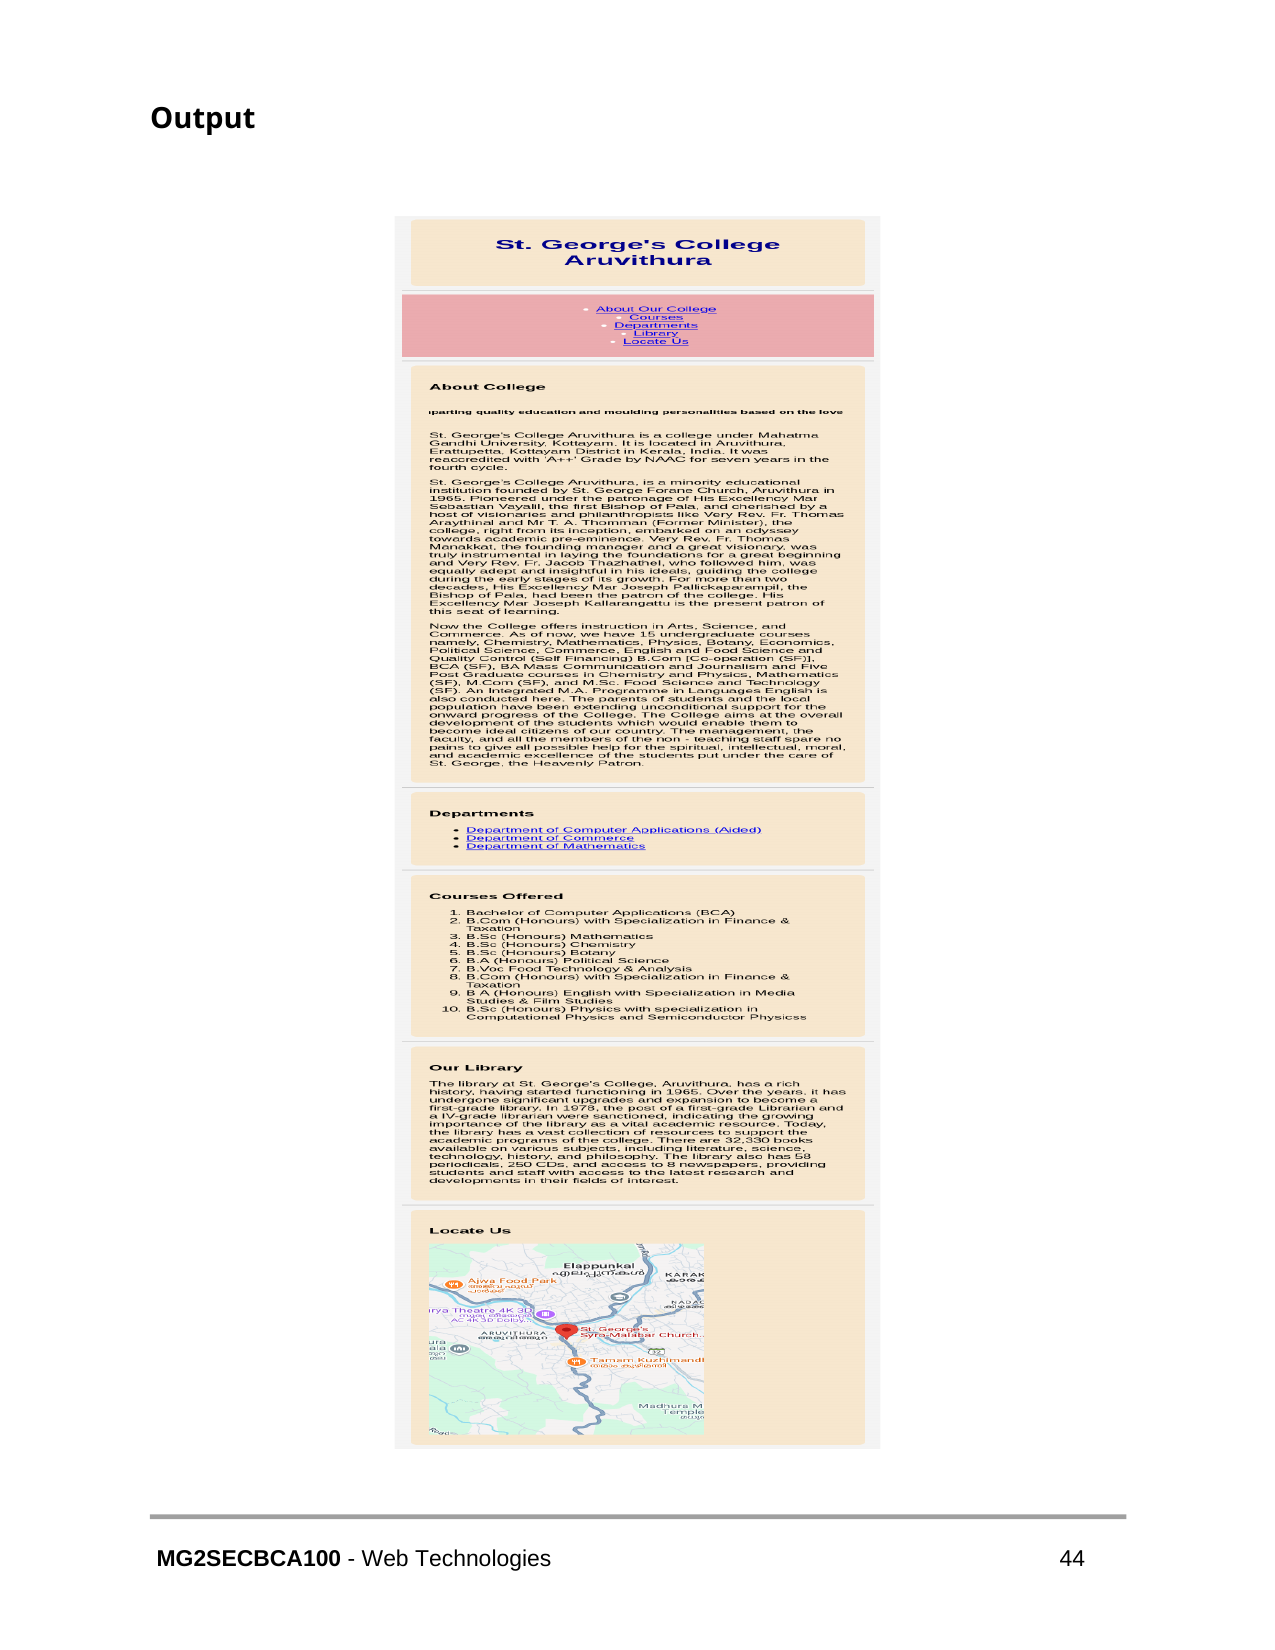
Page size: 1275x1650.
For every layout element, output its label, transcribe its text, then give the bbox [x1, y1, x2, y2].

picture [394, 216, 881, 1449]
text Output [150, 97, 1125, 137]
